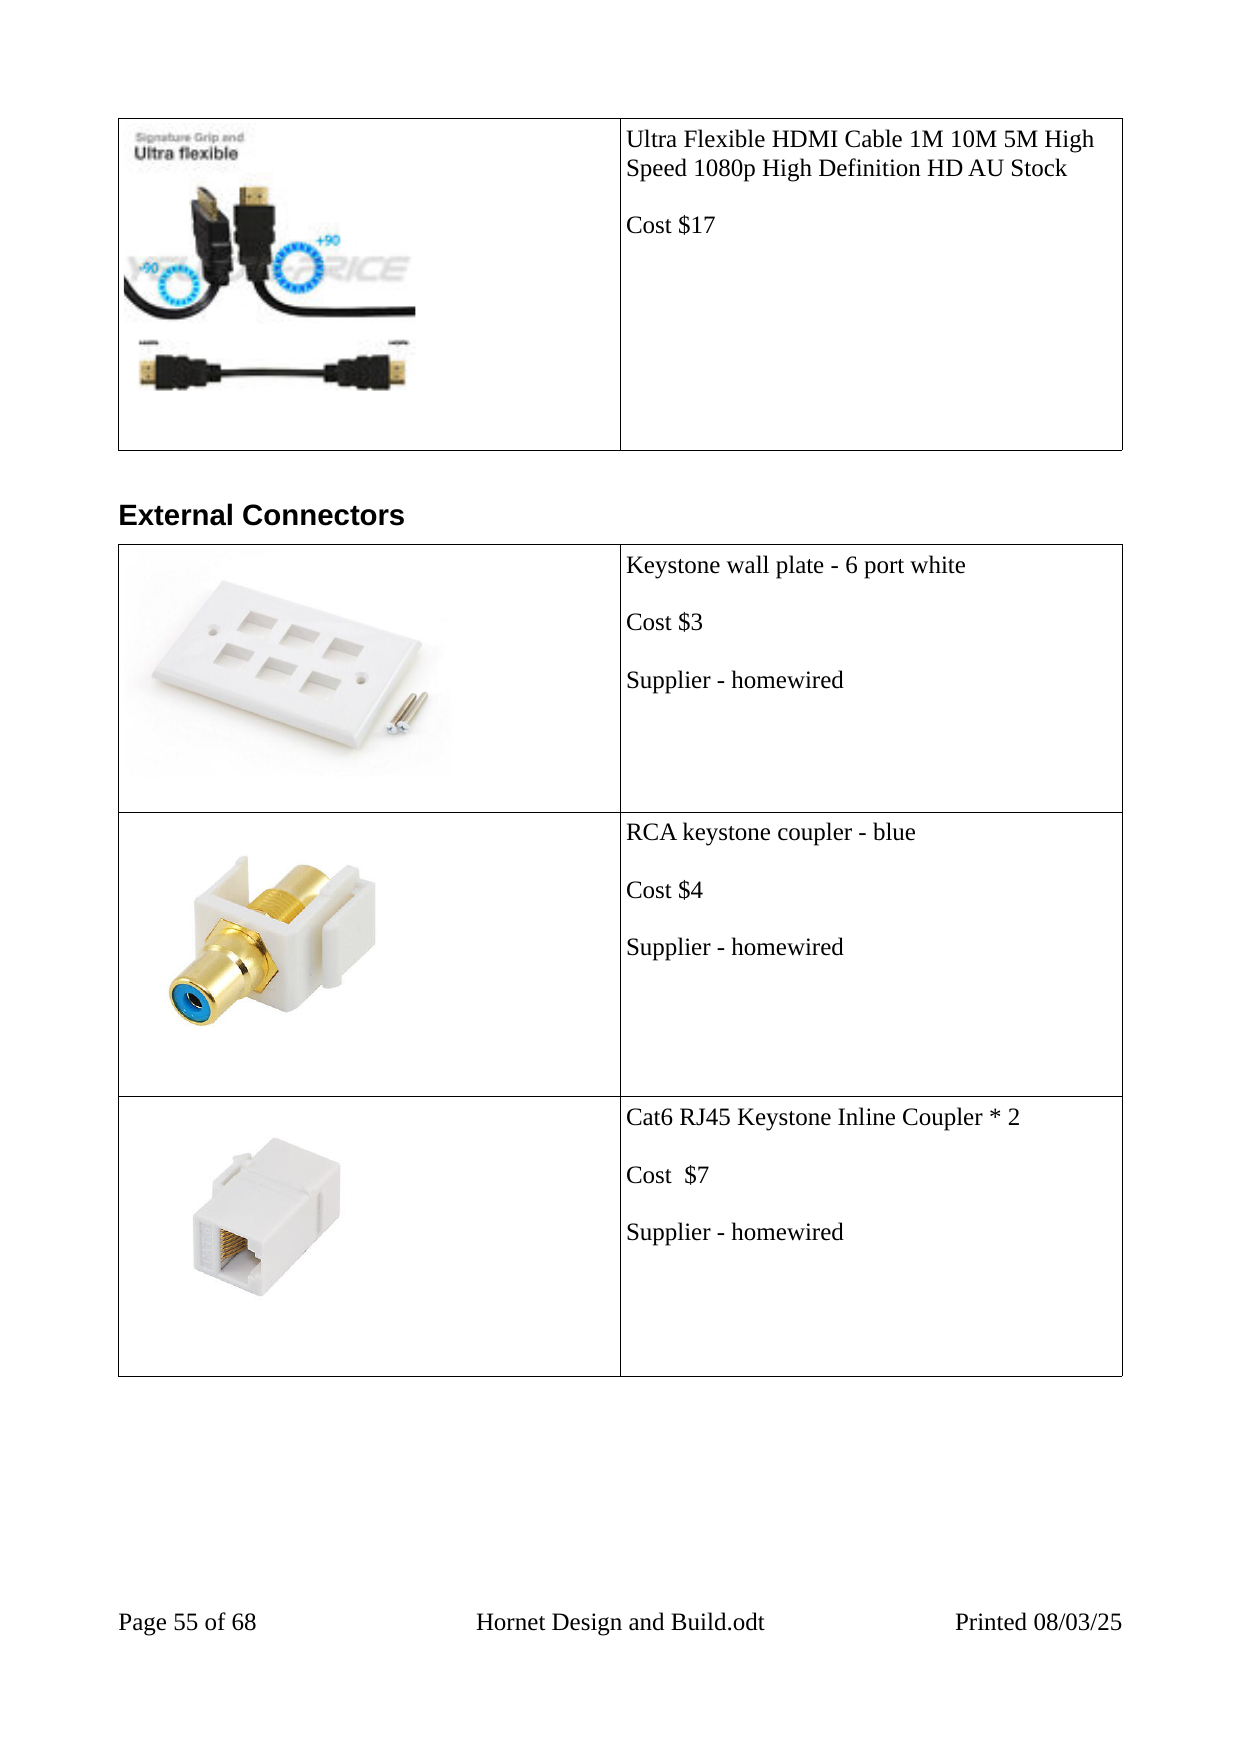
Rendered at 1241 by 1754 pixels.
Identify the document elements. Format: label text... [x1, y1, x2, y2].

picture [123, 123, 416, 416]
table_cell [119, 119, 620, 450]
table_header [119, 545, 620, 812]
subtitle External Connectors [118, 498, 1122, 532]
picture [123, 817, 423, 1062]
table_cell [119, 1097, 620, 1376]
table_cell RCA keystone coupler - blue Cost $4 Supplier - homewired [621, 813, 1122, 1096]
table_cell Ultra Flexible HDMI Cable 1M 10M 5M High Speed 1080p High Definition HD AU Stock Cost $17 [621, 119, 1122, 450]
table_cell [119, 813, 620, 1096]
table_cell Cat6 RJ45 Keystone Inline Coupler * 2 Cost $7 Supplier - homewired [621, 1097, 1122, 1376]
picture [123, 1102, 407, 1342]
table_header Keystone wall plate - 6 port white Cost $3 Supplier - homewired [621, 545, 1122, 812]
picture [123, 550, 453, 777]
